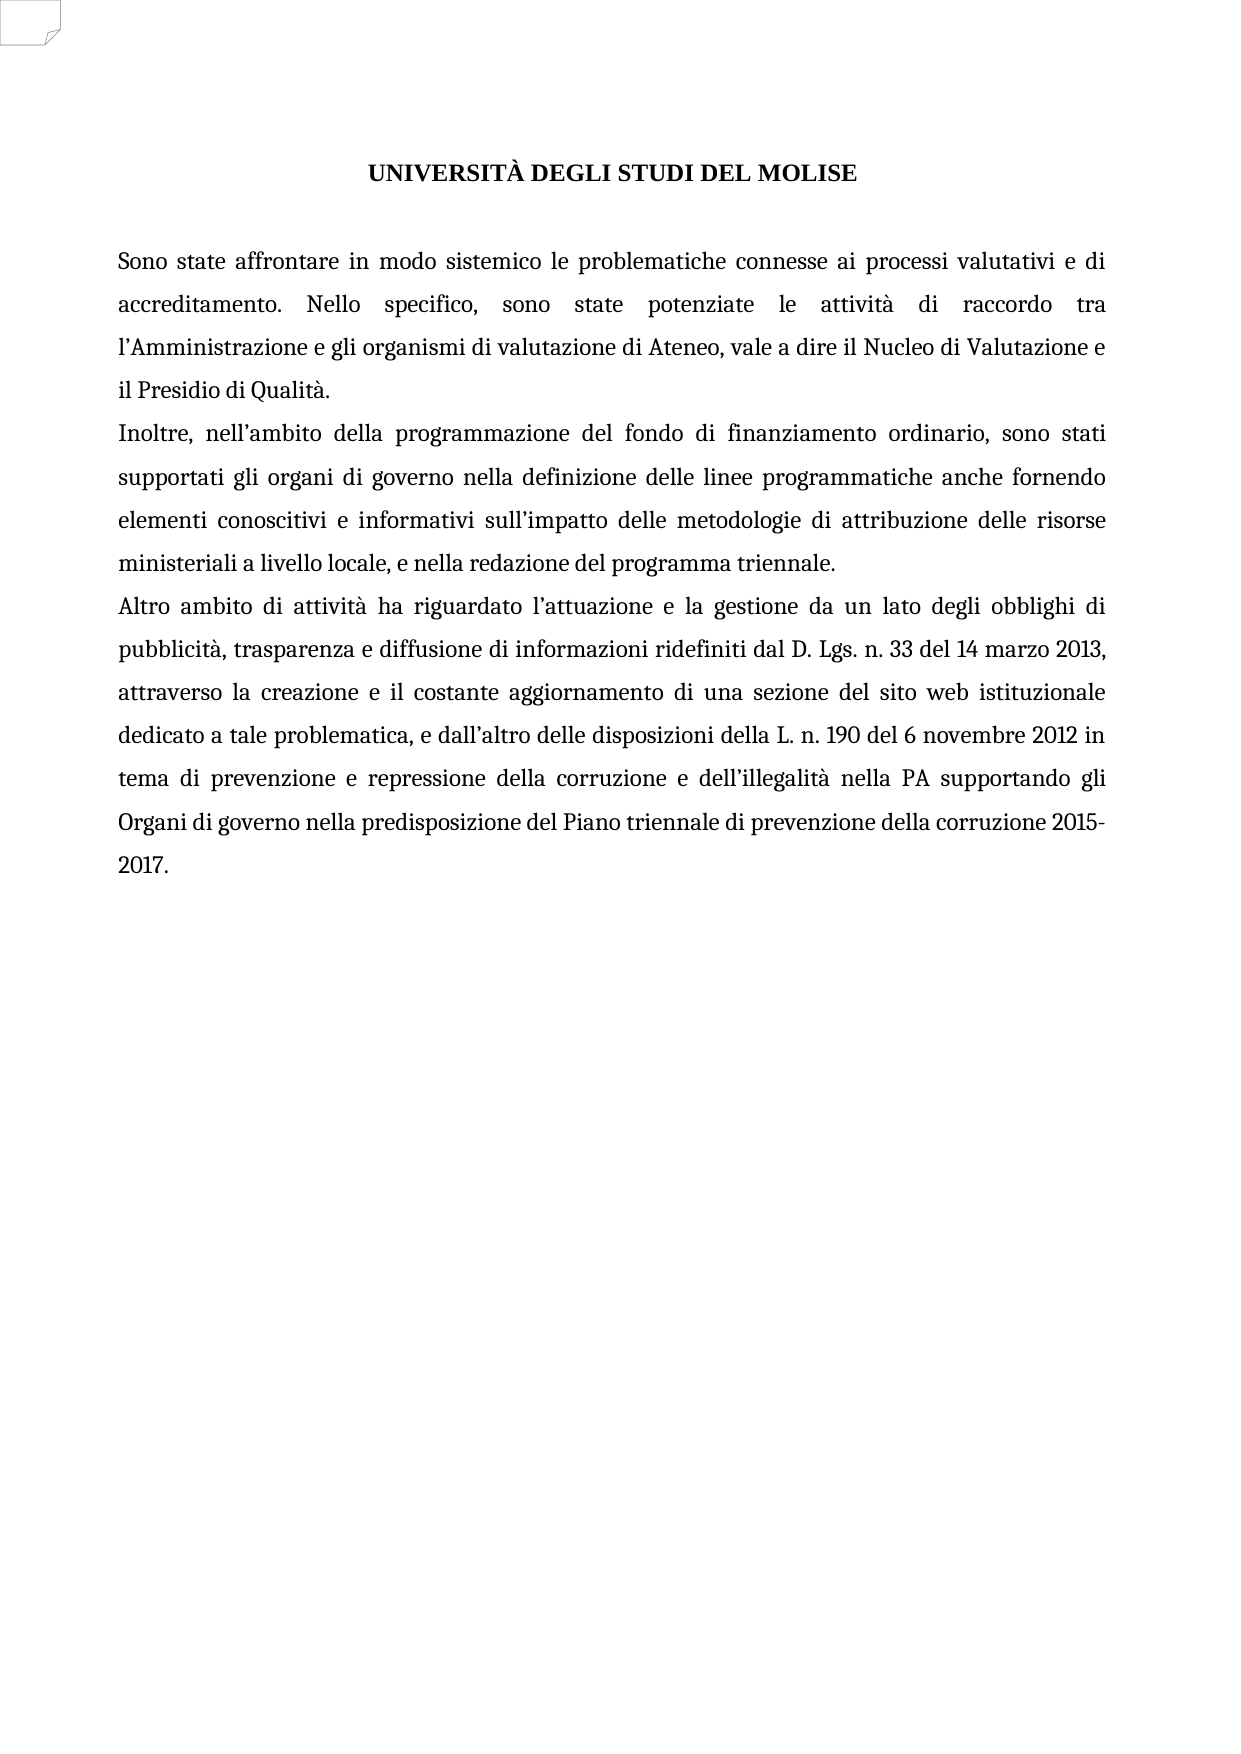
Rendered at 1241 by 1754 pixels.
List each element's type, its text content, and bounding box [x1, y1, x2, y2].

text Inoltre, nell’ambito della programmazione del fondo di finanziamento ordinario, sono stati supportati gli organi di governo nella definizione delle linee programmatiche anche fornendo elementi conoscitivi e informativi sull’impatto delle metodologie di attribuzione delle risorse ministeriali a livello locale, e nella redazione del programma triennale. [118, 419, 1107, 577]
text Altro ambito di attività ha riguardato l’attuazione e la gestione da un lato degli obblighi di pubblicità, trasparenza e diffusione di informazioni ridefiniti dal D. Lgs. n. 33 del 14 marzo 2013, attraverso la creazione e il costante aggiornamento di una sezione del sito web istituzionale dedicato a tale problematica, e dall’altro delle disposizioni della L. n. 190 del 6 novembre 2012 in tema di prevenzione e repressione della corruzione e dell’illegalità nella PA supportando gli Organi di governo nella predisposizione del Piano triennale di prevenzione della corruzione 2015-2017. [118, 592, 1107, 879]
text Sono state affrontare in modo sistemico le problematiche connesse ai processi valutativi e di accreditamento. Nello specifico, sono state potenziate le attività di raccordo tra l’Amministrazione e gli organismi di valutazione di Ateneo, vale a dire il Nucleo di Valutazione e il Presidio di Qualità. [118, 247, 1107, 405]
